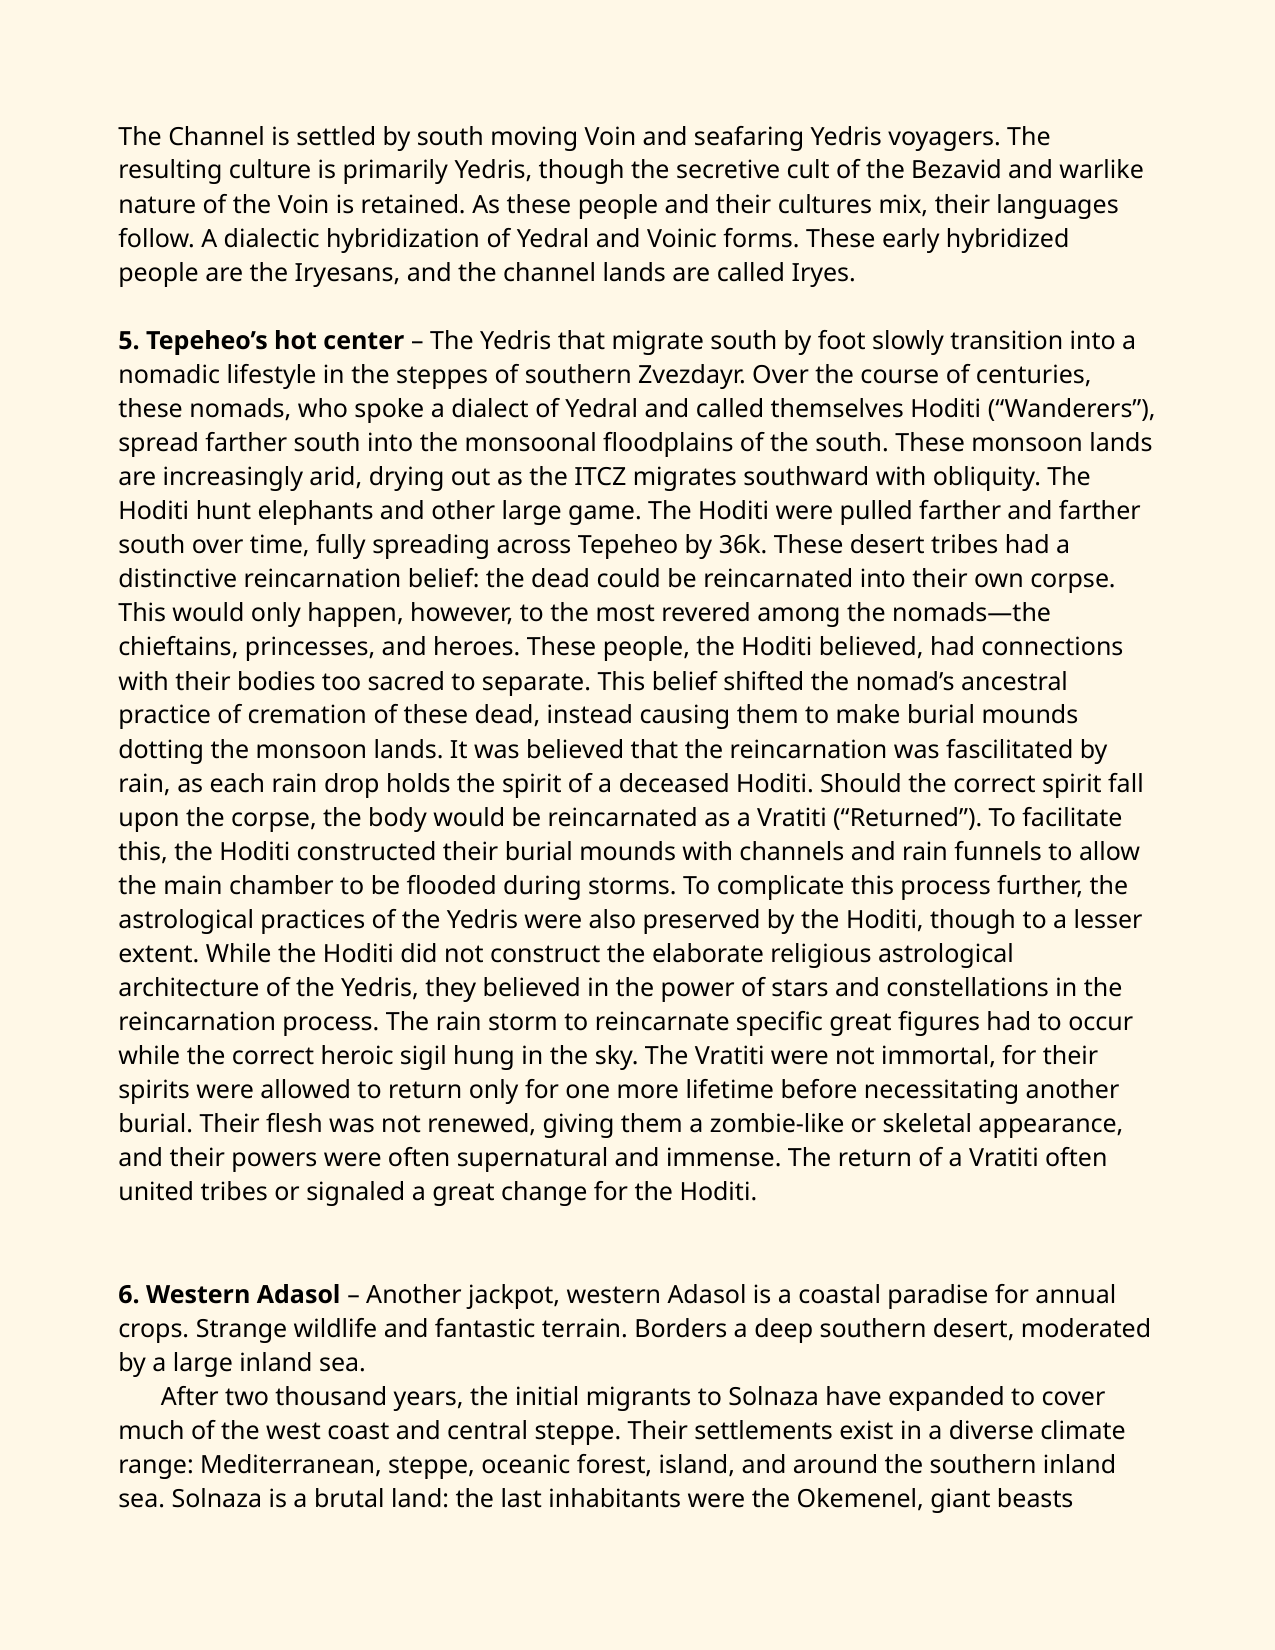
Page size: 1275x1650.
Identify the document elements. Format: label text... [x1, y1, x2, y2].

text 6. Western Adasol – Another jackpot, western Adasol is a coastal paradise for annual crops. Strange wildlife and fantastic terrain. Borders a deep southern desert, moderated by a large inland sea. [118, 1276, 1157, 1378]
text The Channel is settled by south moving Voin and seafaring Yedris voyagers. The resulting culture is primarily Yedris, though the secretive cult of the Bezavid and warlike nature of the Voin is retained. As these people and their cultures mix, their languages follow. A dialectic hybridization of Yedral and Voinic forms. These early hybridized people are the Iryesans, and the channel lands are called Iryes. [118, 118, 1157, 288]
text After two thousand years, the initial migrants to Solnaza have expanded to cover much of the west coast and central steppe. Their settlements exist in a diverse climate range: Mediterranean, steppe, oceanic forest, island, and around the southern inland sea. Solnaza is a brutal land: the last inhabitants were the Okemenel, giant beasts [118, 1378, 1157, 1515]
text 5. Tepeheo’s hot center – The Yedris that migrate south by foot slowly transition into a nomadic lifestyle in the steppes of southern Zvezdayr. Over the course of centuries, these nomads, who spoke a dialect of Yedral and called themselves Hoditi (“Wanderers”), spread farther south into the monsoonal floodplains of the south. These monsoon lands are increasingly arid, drying out as the ITCZ migrates southward with obliquity. The Hoditi hunt elephants and other large game. The Hoditi were pulled farther and farther south over time, fully spreading across Tepeheo by 36k. These desert tribes had a distinctive reincarnation belief: the dead could be reincarnated into their own corpse. This would only happen, however, to the most revered among the nomads—the chieftains, princesses, and heroes. These people, the Hoditi believed, had connections with their bodies too sacred to separate. This belief shifted the nomad’s ancestral practice of cremation of these dead, instead causing them to make burial mounds dotting the monsoon lands. It was believed that the reincarnation was fascilitated by rain, as each rain drop holds the spirit of a deceased Hoditi. Should the correct spirit fall upon the corpse, the body would be reincarnated as a Vratiti (“Returned”). To facilitate this, the Hoditi constructed their burial mounds with channels and rain funnels to allow the main chamber to be flooded during storms. To complicate this process further, the astrological practices of the Yedris were also preserved by the Hoditi, though to a lesser extent. While the Hoditi did not construct the elaborate religious astrological architecture of the Yedris, they believed in the power of stars and constellations in the reincarnation process. The rain storm to reincarnate specific great figures had to occur while the correct heroic sigil hung in the sky. The Vratiti were not immortal, for their spirits were allowed to return only for one more lifetime before necessitating another burial. Their flesh was not renewed, giving them a zombie-like or skeletal appearance, and their powers were often supernatural and immense. The return of a Vratiti often united tribes or signaled a great change for the Hoditi. [118, 322, 1157, 1208]
